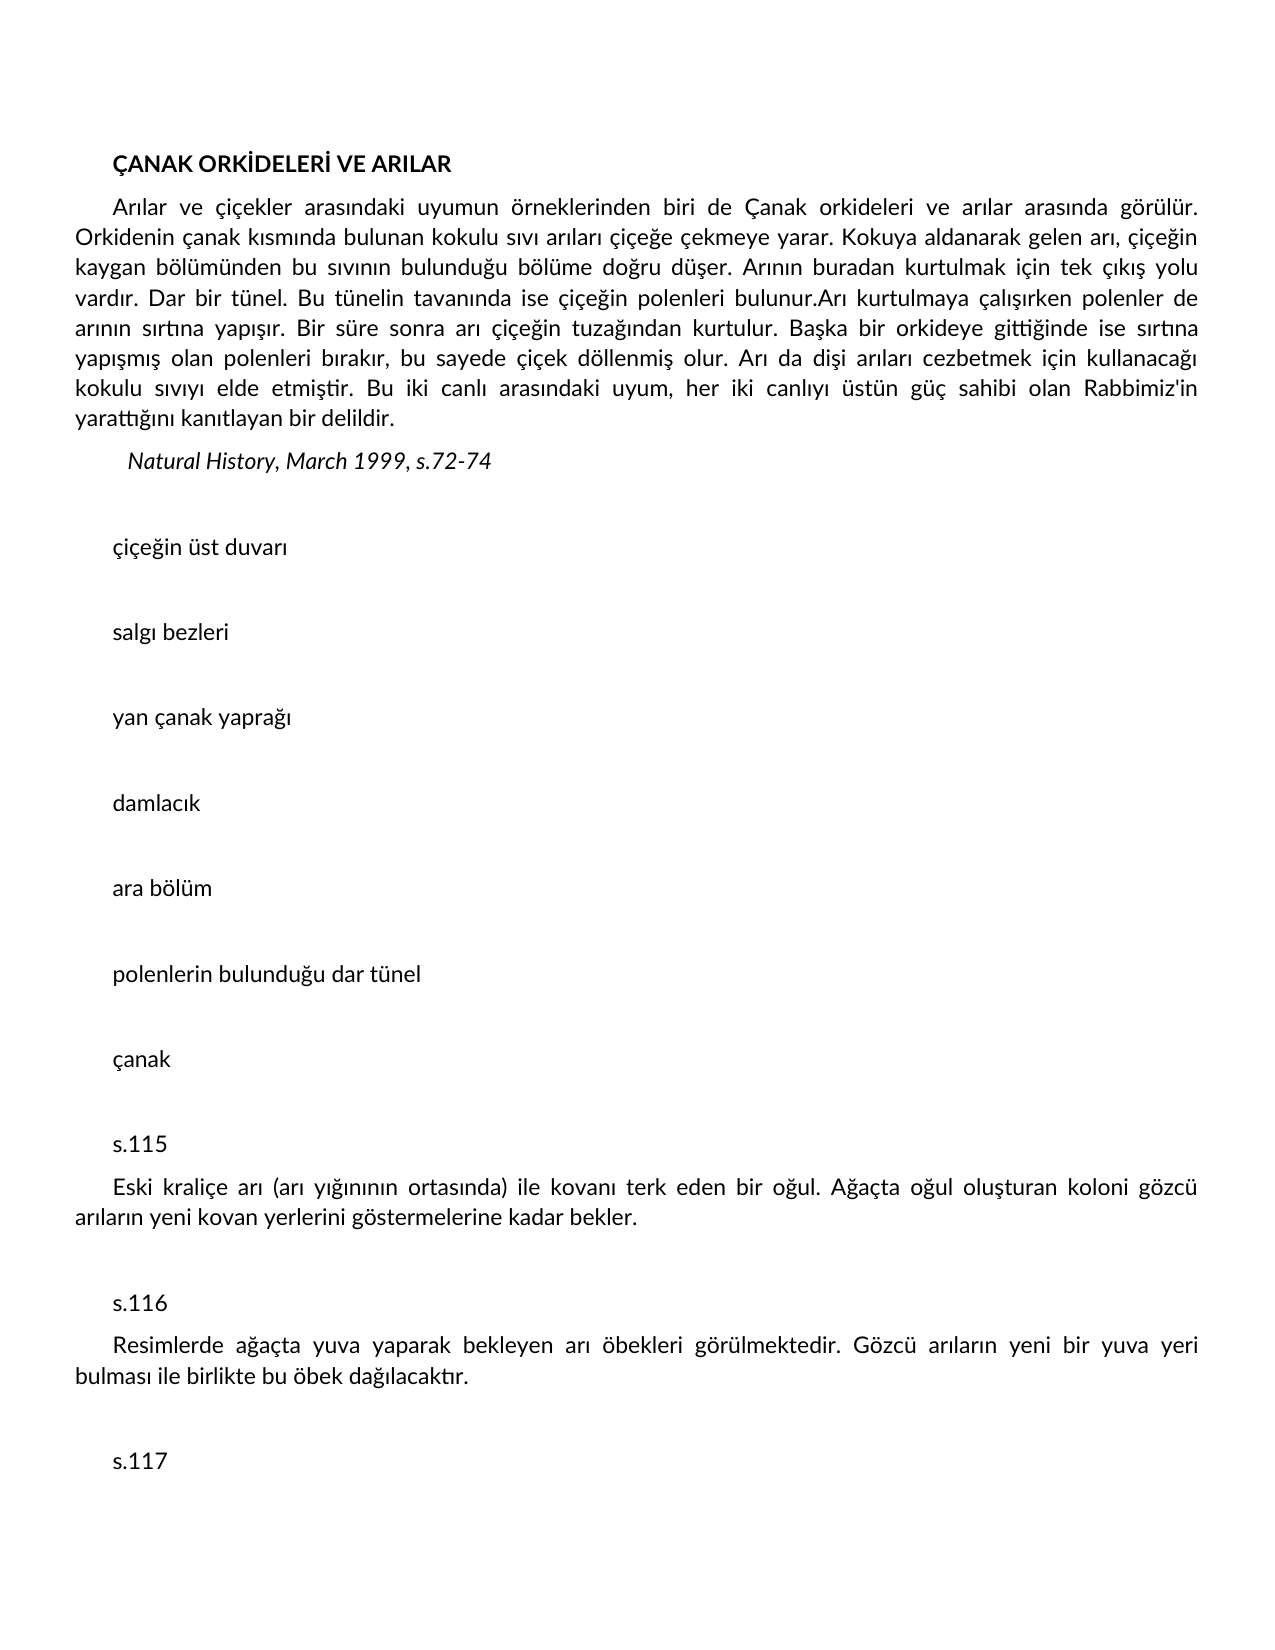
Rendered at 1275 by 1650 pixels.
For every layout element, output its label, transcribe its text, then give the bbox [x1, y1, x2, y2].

text ara bölüm [75, 874, 1200, 901]
text ÇANAK ORKİDELERİ VE ARILAR [75, 150, 1200, 177]
text polenlerin bulunduğu dar tünel [75, 959, 1200, 987]
text Resimlerde ağaçta yuva yaparak bekleyen arı öbekleri görülmektedir. Gözcü arıların yeni bir yuva yeri bulması ile birlikte bu öbek dağılacaktır. [75, 1331, 1200, 1389]
text damlacık [75, 788, 1200, 816]
text s.116 [75, 1288, 1200, 1316]
text çanak [75, 1045, 1200, 1072]
text Eski kraliçe arı (arı yığınının ortasında) ile kovanı terk eden bir oğul. Ağaçta oğul oluşturan koloni gözcü arıların yeni kovan yerlerini göstermelerine kadar bekler. [75, 1173, 1200, 1231]
text çiçeğin üst duvarı [75, 532, 1200, 560]
text yan çanak yaprağı [75, 703, 1200, 731]
text s.115 [75, 1130, 1200, 1158]
text salgı bezleri [75, 618, 1200, 645]
text s.117 [75, 1447, 1200, 1474]
text Arılar ve çiçekler arasındaki uyumun örneklerinden biri de Çanak orkideleri ve arılar arasında görülür. Orkidenin çanak kısmında bulunan kokulu sıvı arıları çiçeğe çekmeye yarar. Kokuya aldanarak gelen arı, çiçeğin kaygan bölümünden bu sıvının bulunduğu bölüme doğru düşer. Arının buradan kurtulmak için tek çıkış yolu vardır. Dar bir tünel. Bu tünelin tavanında ise çiçeğin polenleri bulunur.Arı kurtulmaya çalışırken polenler de arının sırtına yapışır. Bir süre sonra arı çiçeğin tuzağından kurtulur. Başka bir orkideye gittiğinde ise sırtına yapışmış olan polenleri bırakır, bu sayede çiçek döllenmiş olur. Arı da dişi arıları cezbetmek için kullanacağı kokulu sıvıyı elde etmiştir. Bu iki canlı arasındaki uyum, her iki canlıyı üstün güç sahibi olan Rabbimiz'in yarattığını kanıtlayan bir delildir. [75, 193, 1200, 432]
text Natural History, March 1999, s.72-74 [127, 447, 1177, 474]
